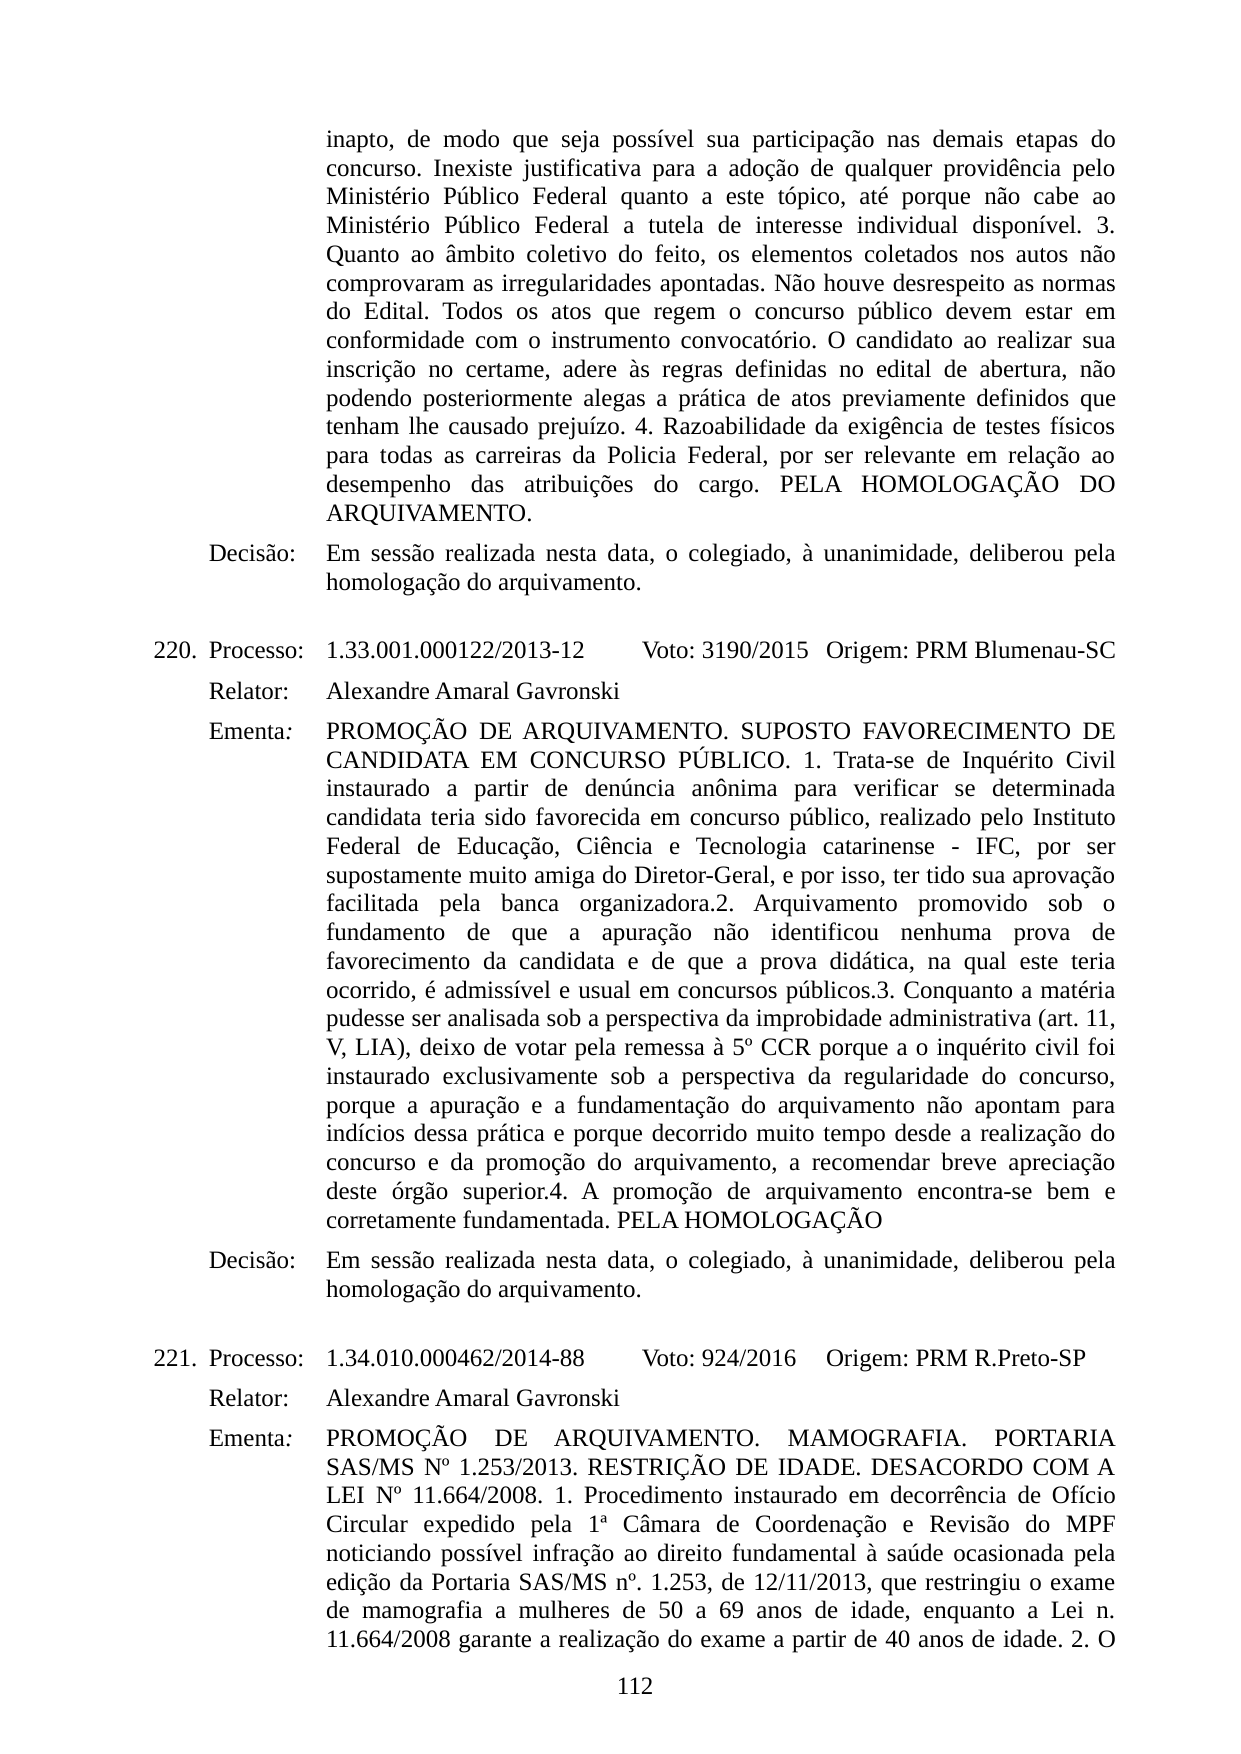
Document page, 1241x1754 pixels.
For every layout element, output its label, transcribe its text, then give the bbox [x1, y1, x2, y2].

table_cell [148, 1417, 203, 1659]
table_cell [148, 1239, 203, 1308]
table_header 220. [148, 630, 203, 670]
table_cell [203, 118, 320, 532]
table_cell Ementa: [203, 710, 320, 1239]
table_cell Decisão: [203, 1239, 320, 1308]
table_cell [148, 710, 203, 1239]
table_header Processo: [203, 1337, 320, 1377]
table_cell Decisão: [203, 532, 320, 601]
table_header 221. [148, 1337, 203, 1377]
table_cell Em sessão realizada nesta data, o colegiado, à unanimidade, deliberou pela homologação do arquivamento. [320, 1239, 1122, 1308]
table_header Origem: PRM R.Preto-SP [820, 1337, 1122, 1377]
table_cell [148, 670, 203, 710]
table_cell [148, 1377, 203, 1417]
table_header 1.34.010.000462/2014-88 [320, 1337, 636, 1377]
table_cell PROMOÇÃO DE ARQUIVAMENTO. SUPOSTO FAVORECIMENTO DE CANDIDATA EM CONCURSO PÚBLICO. 1. Trata-se de Inquérito Civil instaurado a partir de denúncia anônima para verificar se determinada candidata teria sido favorecida em concurso público, realizado pelo Instituto Federal de Educação, Ciência e Tecnologia catarinense - IFC, por ser supostamente muito amiga do Diretor-Geral, e por isso, ter tido sua aprovação facilitada pela banca organizadora.2. Arquivamento promovido sob o fundamento de que a apuração não identificou nenhuma prova de favorecimento da candidata e de que a prova didática, na qual este teria ocorrido, é admissível e usual em concursos públicos.3. Conquanto a matéria pudesse ser analisada sob a perspectiva da improbidade administrativa (art. 11, V, LIA), deixo de votar pela remessa à 5º CCR porque a o inquérito civil foi instaurado exclusivamente sob a perspectiva da regularidade do concurso, porque a apuração e a fundamentação do arquivamento não apontam para indícios dessa prática e porque decorrido muito tempo desde a realização do concurso e da promoção do arquivamento, a recomendar breve apreciação deste órgão superior.4. A promoção de arquivamento encontra-se bem e corretamente fundamentada. PELA HOMOLOGAÇÃO [320, 710, 1122, 1239]
table_cell Relator: [203, 1377, 320, 1417]
table_cell Ementa: [203, 1417, 320, 1659]
table_header 1.33.001.000122/2013-12 [320, 630, 636, 670]
table_header Voto: 924/2016 [636, 1337, 820, 1377]
table_cell Relator: [203, 670, 320, 710]
table_cell [148, 532, 203, 601]
table_cell Alexandre Amaral Gavronski [320, 1377, 1122, 1417]
table_cell PROMOÇÃO DE ARQUIVAMENTO. MAMOGRAFIA. PORTARIA SAS/MS Nº 1.253/2013. RESTRIÇÃO DE IDADE. DESACORDO COM A LEI Nº 11.664/2008. 1. Procedimento instaurado em decorrência de Ofício Circular expedido pela 1ª Câmara de Coordenação e Revisão do MPF noticiando possível infração ao direito fundamental à saúde ocasionada pela edição da Portaria SAS/MS nº. 1.253, de 12/11/2013, que restringiu o exame de mamografia a mulheres de 50 a 69 anos de idade, enquanto a Lei n. 11.664/2008 garante a realização do exame a partir de 40 anos de idade. 2. O [320, 1417, 1122, 1659]
table_cell Alexandre Amaral Gavronski [320, 670, 1122, 710]
table_header Voto: 3190/2015 [636, 630, 820, 670]
table_header Origem: PRM Blumenau-SC [820, 630, 1122, 670]
table_header Processo: [203, 630, 320, 670]
table_cell [148, 118, 203, 532]
table_cell Em sessão realizada nesta data, o colegiado, à unanimidade, deliberou pela homologação do arquivamento. [320, 532, 1122, 601]
table_cell inapto, de modo que seja possível sua participação nas demais etapas do concurso. Inexiste justificativa para a adoção de qualquer providência pelo Ministério Público Federal quanto a este tópico, até porque não cabe ao Ministério Público Federal a tutela de interesse individual disponível. 3. Quanto ao âmbito coletivo do feito, os elementos coletados nos autos não comprovaram as irregularidades apontadas. Não houve desrespeito as normas do Edital. Todos os atos que regem o concurso público devem estar em conformidade com o instrumento convocatório. O candidato ao realizar sua inscrição no certame, adere às regras definidas no edital de abertura, não podendo posteriormente alegas a prática de atos previamente definidos que tenham lhe causado prejuízo. 4. Razoabilidade da exigência de testes físicos para todas as carreiras da Policia Federal, por ser relevante em relação ao desempenho das atribuições do cargo. PELA HOMOLOGAÇÃO DO ARQUIVAMENTO. [320, 118, 1122, 532]
